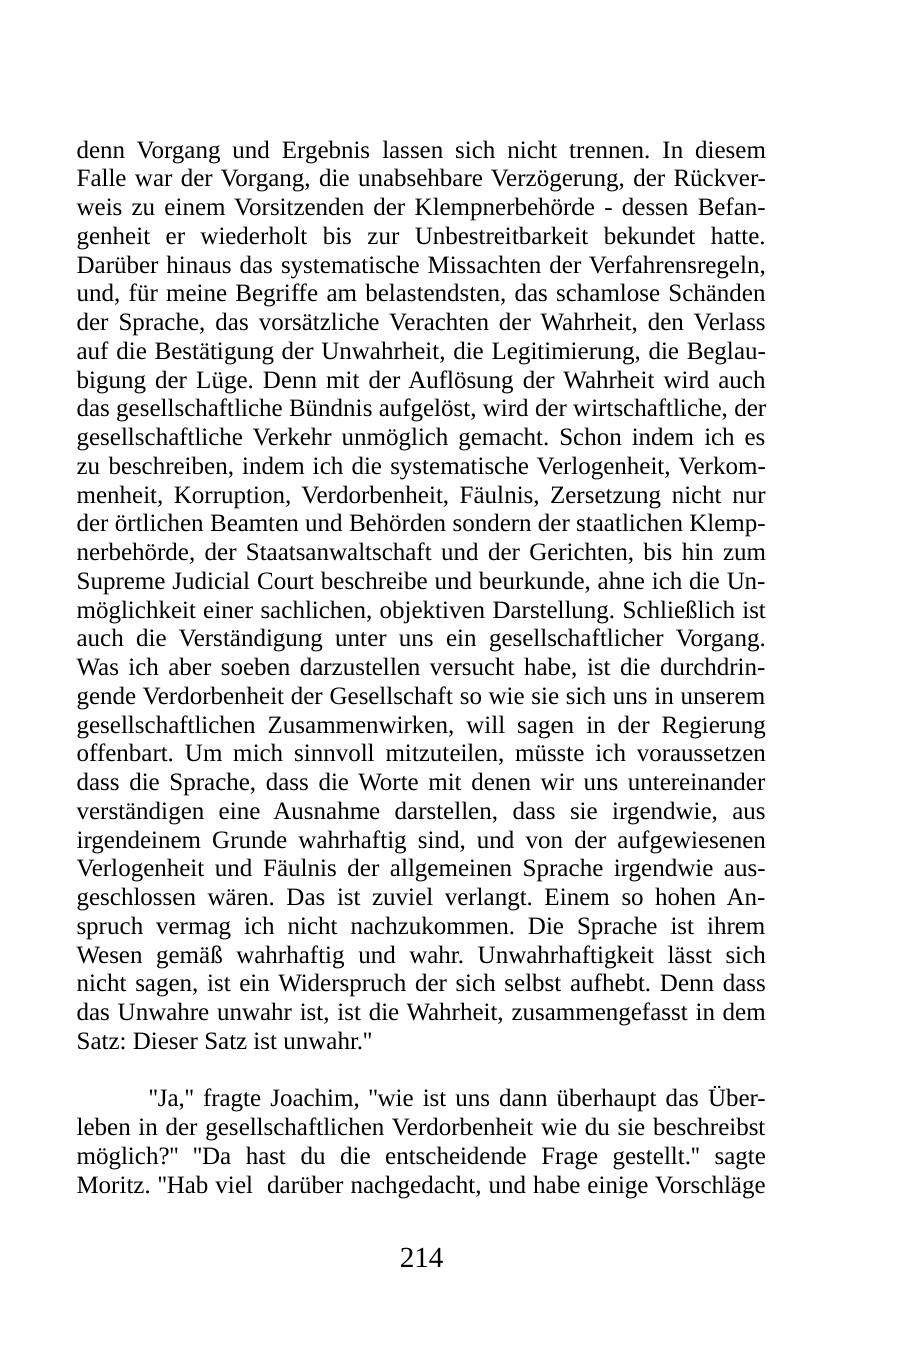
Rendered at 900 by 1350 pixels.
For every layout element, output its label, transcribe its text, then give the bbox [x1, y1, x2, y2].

text denn Vorgang und Ergebnis lassen sich nicht trennen. In diesem Falle war der Vorgang, die unabsehbare Verzögerung, der Rückver-weis zu einem Vorsitzenden der Klempnerbehörde - dessen Befan-genheit er wiederholt bis zur Unbestreitbarkeit bekundet hatte. Darüber hinaus das systematische Missachten der Verfahrensregeln, und, für meine Begriffe am belastendsten, das schamlose Schänden der Sprache, das vorsätzliche Verachten der Wahrheit, den Verlass auf die Bestätigung der Unwahrheit, die Legitimierung, die Beglau-bigung der Lüge. Denn mit der Auflösung der Wahrheit wird auch das gesellschaftliche Bündnis aufgelöst, wird der wirtschaftliche, der gesellschaftliche Verkehr unmöglich gemacht. Schon indem ich es zu beschreiben, indem ich die systematische Verlogenheit, Verkom-menheit, Korruption, Verdorbenheit, Fäulnis, Zersetzung nicht nur der örtlichen Beamten und Behörden sondern der staatlichen Klemp-nerbehörde, der Staatsanwaltschaft und der Gerichten, bis hin zum Supreme Judicial Court beschreibe und beurkunde, ahne ich die Un-möglichkeit einer sachlichen, objektiven Darstellung. Schließlich ist auch die Verständigung unter uns ein gesellschaftlicher Vorgang. Was ich aber soeben darzustellen versucht habe, ist die durchdrin-gende Verdorbenheit der Gesellschaft so wie sie sich uns in unserem gesellschaftlichen Zusammenwirken, will sagen in der Regierung offenbart. Um mich sinnvoll mitzuteilen, müsste ich voraussetzen dass die Sprache, dass die Worte mit denen wir uns untereinander verständigen eine Ausnahme darstellen, dass sie irgendwie, aus irgendeinem Grunde wahrhaftig sind, und von der aufgewiesenen Verlogenheit und Fäulnis der allgemeinen Sprache irgendwie aus-geschlossen wären. Das ist zuviel verlangt. Einem so hohen An-spruch vermag ich nicht nachzukommen. Die Sprache ist ihrem Wesen gemäß wahrhaftig und wahr. Unwahrhaftigkeit lässt sich nicht sagen, ist ein Widerspruch der sich selbst aufhebt. Denn dass das Unwahre unwahr ist, ist die Wahrheit, zusammengefasst in dem Satz: Dieser Satz ist unwahr.'' [76, 135, 766, 1055]
text ''Ja,'' fragte Joachim, ''wie ist uns dann überhaupt das Über-leben in der gesellschaftlichen Verdorbenheit wie du sie beschreibst möglich?'' ''Da hast du die entscheidende Frage gestellt.'' sagte Moritz. ''Hab viel darüber nachgedacht, und habe einige Vorschläge [76, 1083, 766, 1198]
